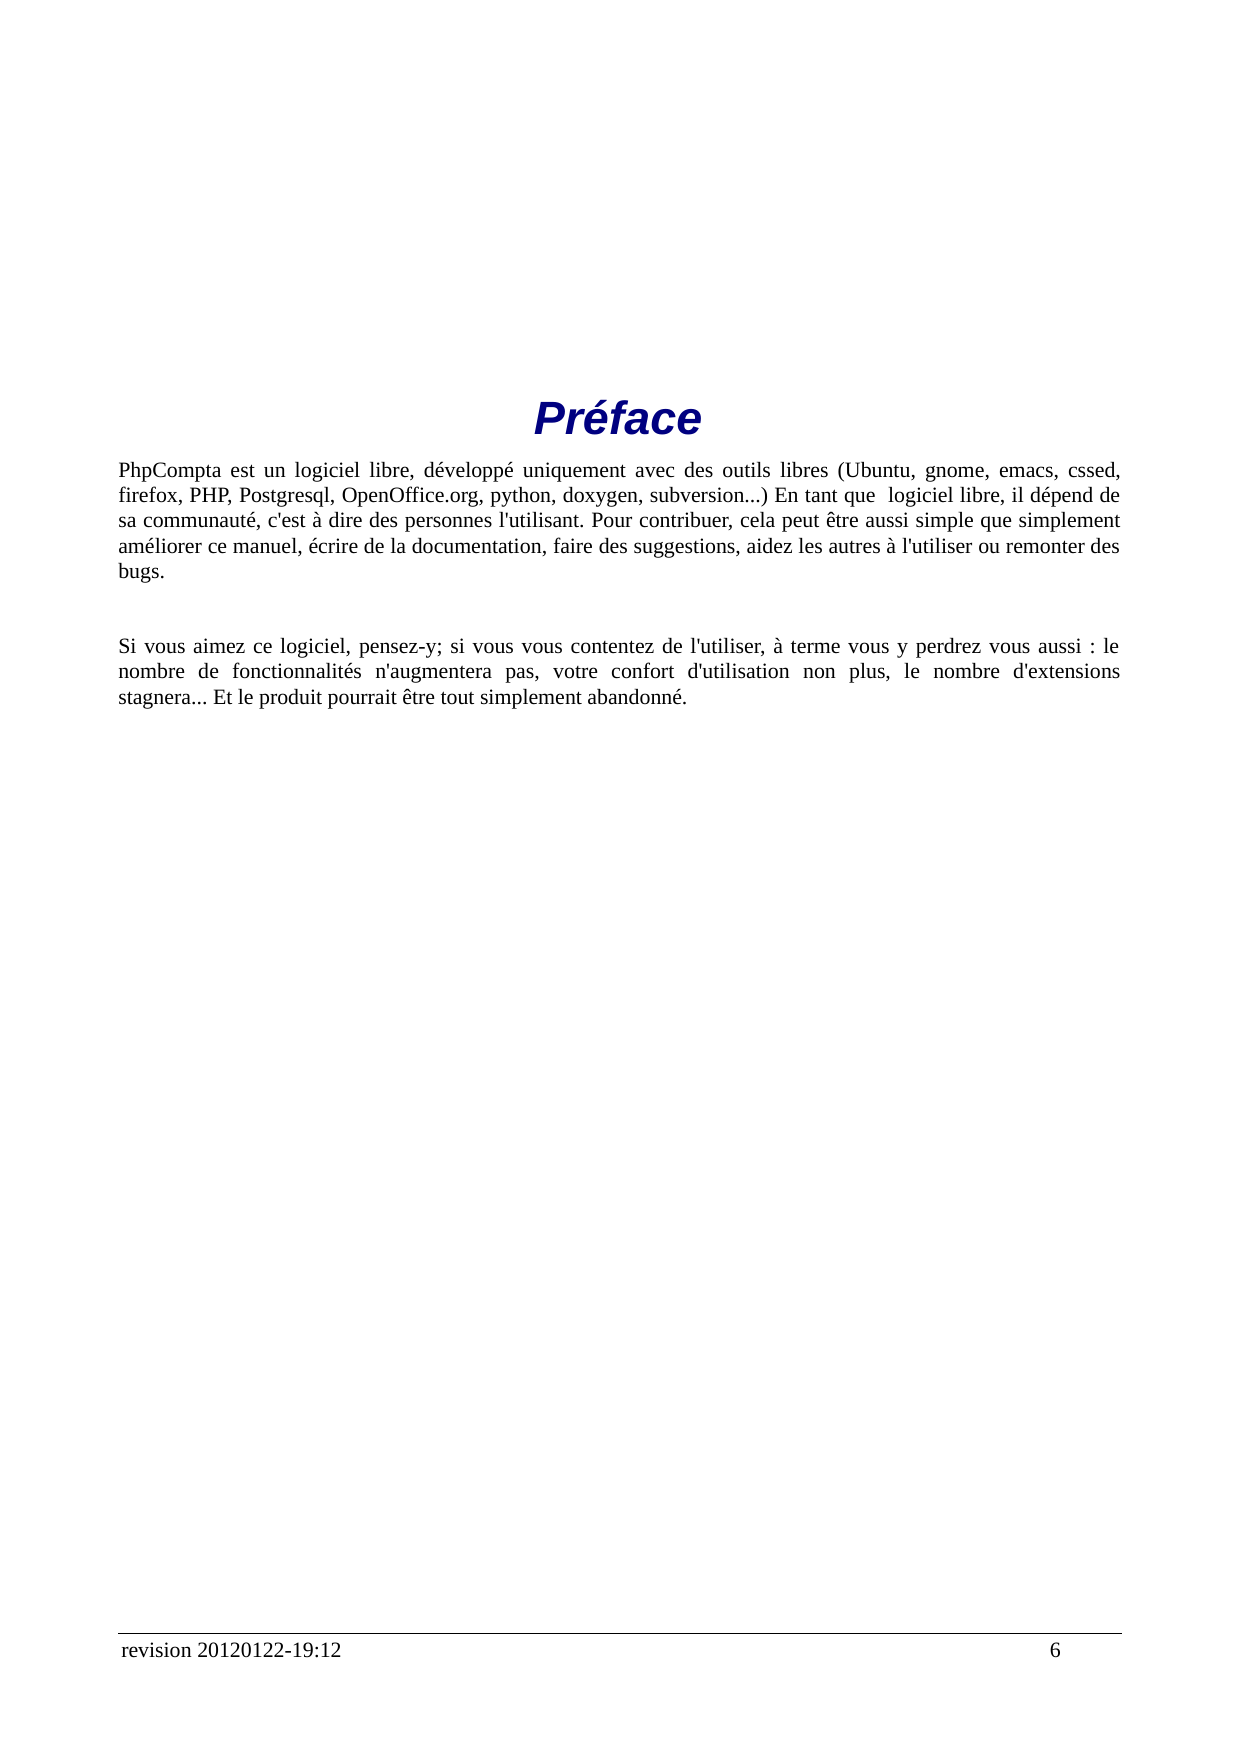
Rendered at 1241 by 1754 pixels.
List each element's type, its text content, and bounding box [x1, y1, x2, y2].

text PhpCompta est un logiciel libre, développé uniquement avec des outils libres (Ubuntu, gnome, emacs, cssed, firefox, PHP, Postgresql, OpenOffice.org, python, doxygen, subversion...) En tant que logiciel libre, il dépend de sa communauté, c'est à dire des personnes l'utilisant. Pour contribuer, cela peut être aussi simple que simplement améliorer ce manuel, écrire de la documentation, faire des suggestions, aidez les autres à l'utiliser ou remonter des bugs. [118, 457, 1122, 583]
subtitle Préface [118, 391, 1122, 444]
text Si vous aimez ce logiciel, pensez-y; si vous vous contentez de l'utiliser, à terme vous y perdrez vous aussi : le nombre de fonctionnalités n'augmentera pas, votre confort d'utilisation non plus, le nombre d'extensions stagnera... Et le produit pourrait être tout simplement abandonné. [118, 633, 1122, 709]
